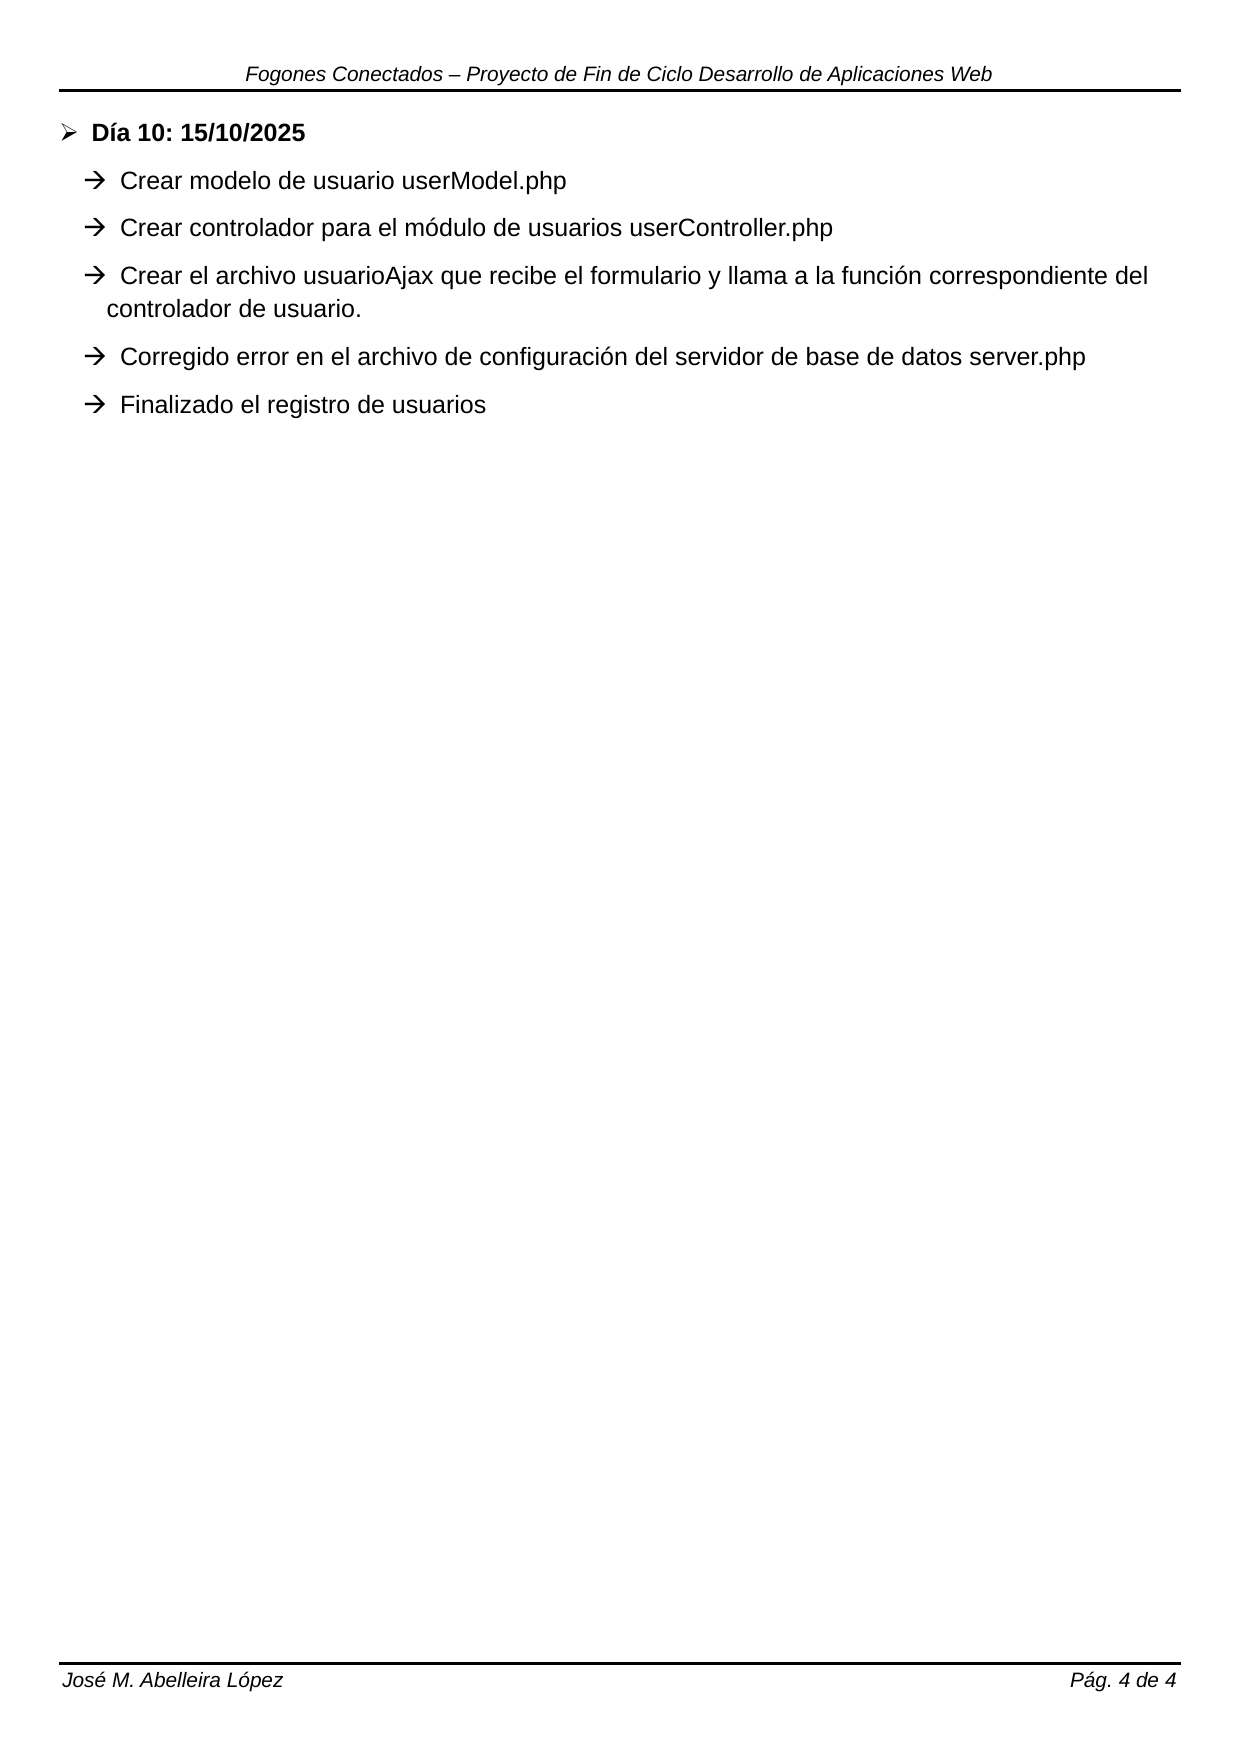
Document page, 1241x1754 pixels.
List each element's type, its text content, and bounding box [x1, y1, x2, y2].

list Crear controlador para el módulo de usuarios userController.php [83, 213, 1181, 242]
list Corregido error en el archivo de configuración del servidor de base de datos server.php [83, 342, 1181, 371]
list Finalizado el registro de usuarios [83, 389, 1181, 418]
list Crear el archivo usuarioAjax que recibe el formulario y llama a la función correspondiente del controlador de usuario. [83, 261, 1181, 323]
list Día 10: 15/10/2025 [59, 118, 1181, 147]
list Crear modelo de usuario userModel.php [83, 166, 1181, 194]
